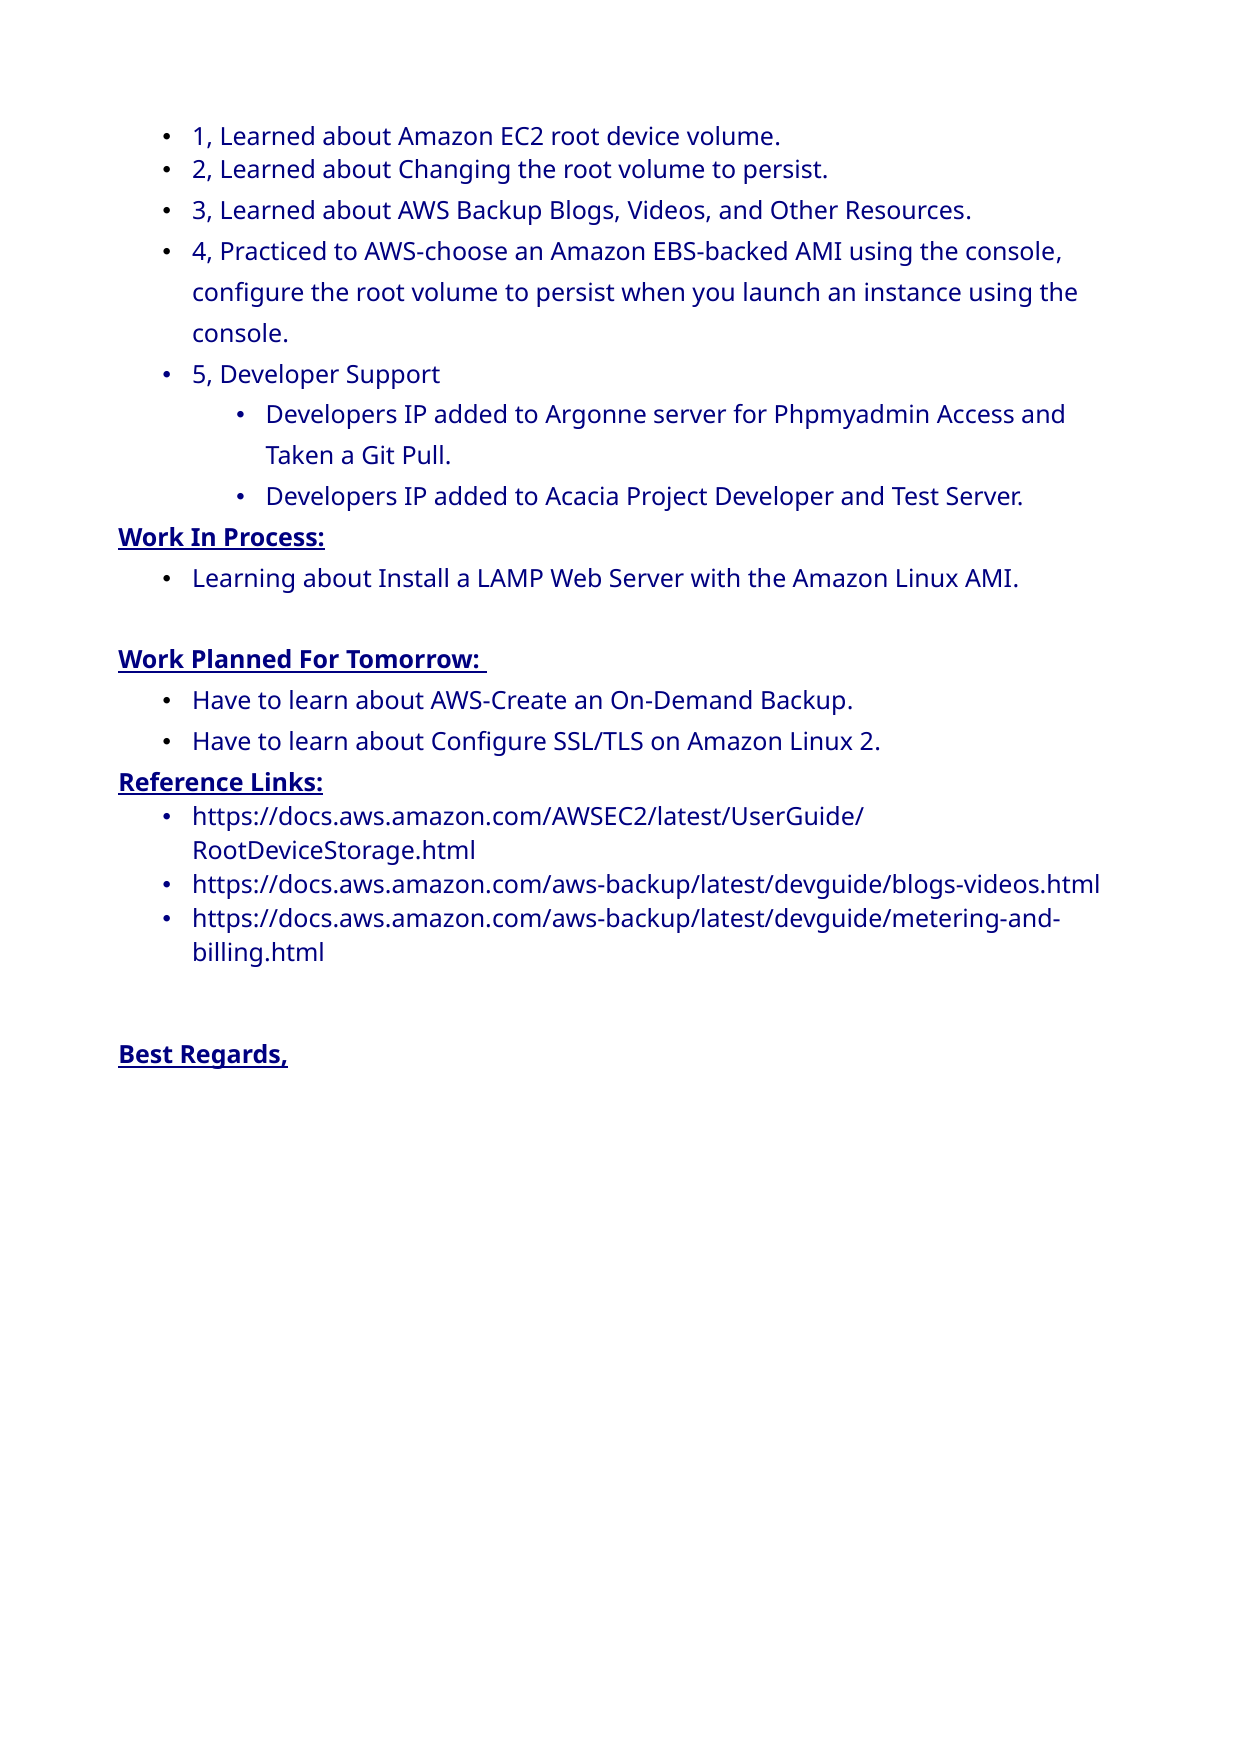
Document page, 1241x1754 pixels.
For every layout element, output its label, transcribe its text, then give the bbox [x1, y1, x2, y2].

text Best Regards, [118, 1037, 1122, 1071]
list Learning about Install a LAMP Web Server with the Amazon Linux AMI. [162, 561, 1122, 594]
list https://docs.aws.amazon.com/AWSEC2/latest/UserGuide/RootDeviceStorage.html [162, 799, 1122, 867]
text Reference Links: [118, 765, 1122, 799]
text Work Planned For Tomorrow: [118, 642, 1122, 676]
list Developers IP added to Acacia Project Developer and Test Server. [236, 479, 1122, 513]
list Have to learn about AWS-Create an On-Demand Backup. [162, 683, 1122, 717]
list 5, Developer Support [162, 356, 1122, 390]
list 1, Learned about Amazon EC2 root device volume. [162, 118, 1122, 152]
list 2, Learned about Changing the root volume to persist. [162, 152, 1122, 186]
list Have to learn about Configure SSL/TLS on Amazon Linux 2. [162, 724, 1122, 758]
list 3, Learned about AWS Backup Blogs, Videos, and Other Resources. [162, 193, 1122, 227]
list Developers IP added to Argonne server for Phpmyadmin Access and Taken a Git Pull. [236, 397, 1122, 472]
list https://docs.aws.amazon.com/aws-backup/latest/devguide/metering-and-billing.html [162, 901, 1122, 969]
list 4, Practiced to AWS-choose an Amazon EBS-backed AMI using the console, configure the root volume to persist when you launch an instance using the console. [162, 234, 1122, 349]
text Work In Process: [118, 520, 1122, 554]
list https://docs.aws.amazon.com/aws-backup/latest/devguide/blogs-videos.html [162, 867, 1122, 901]
